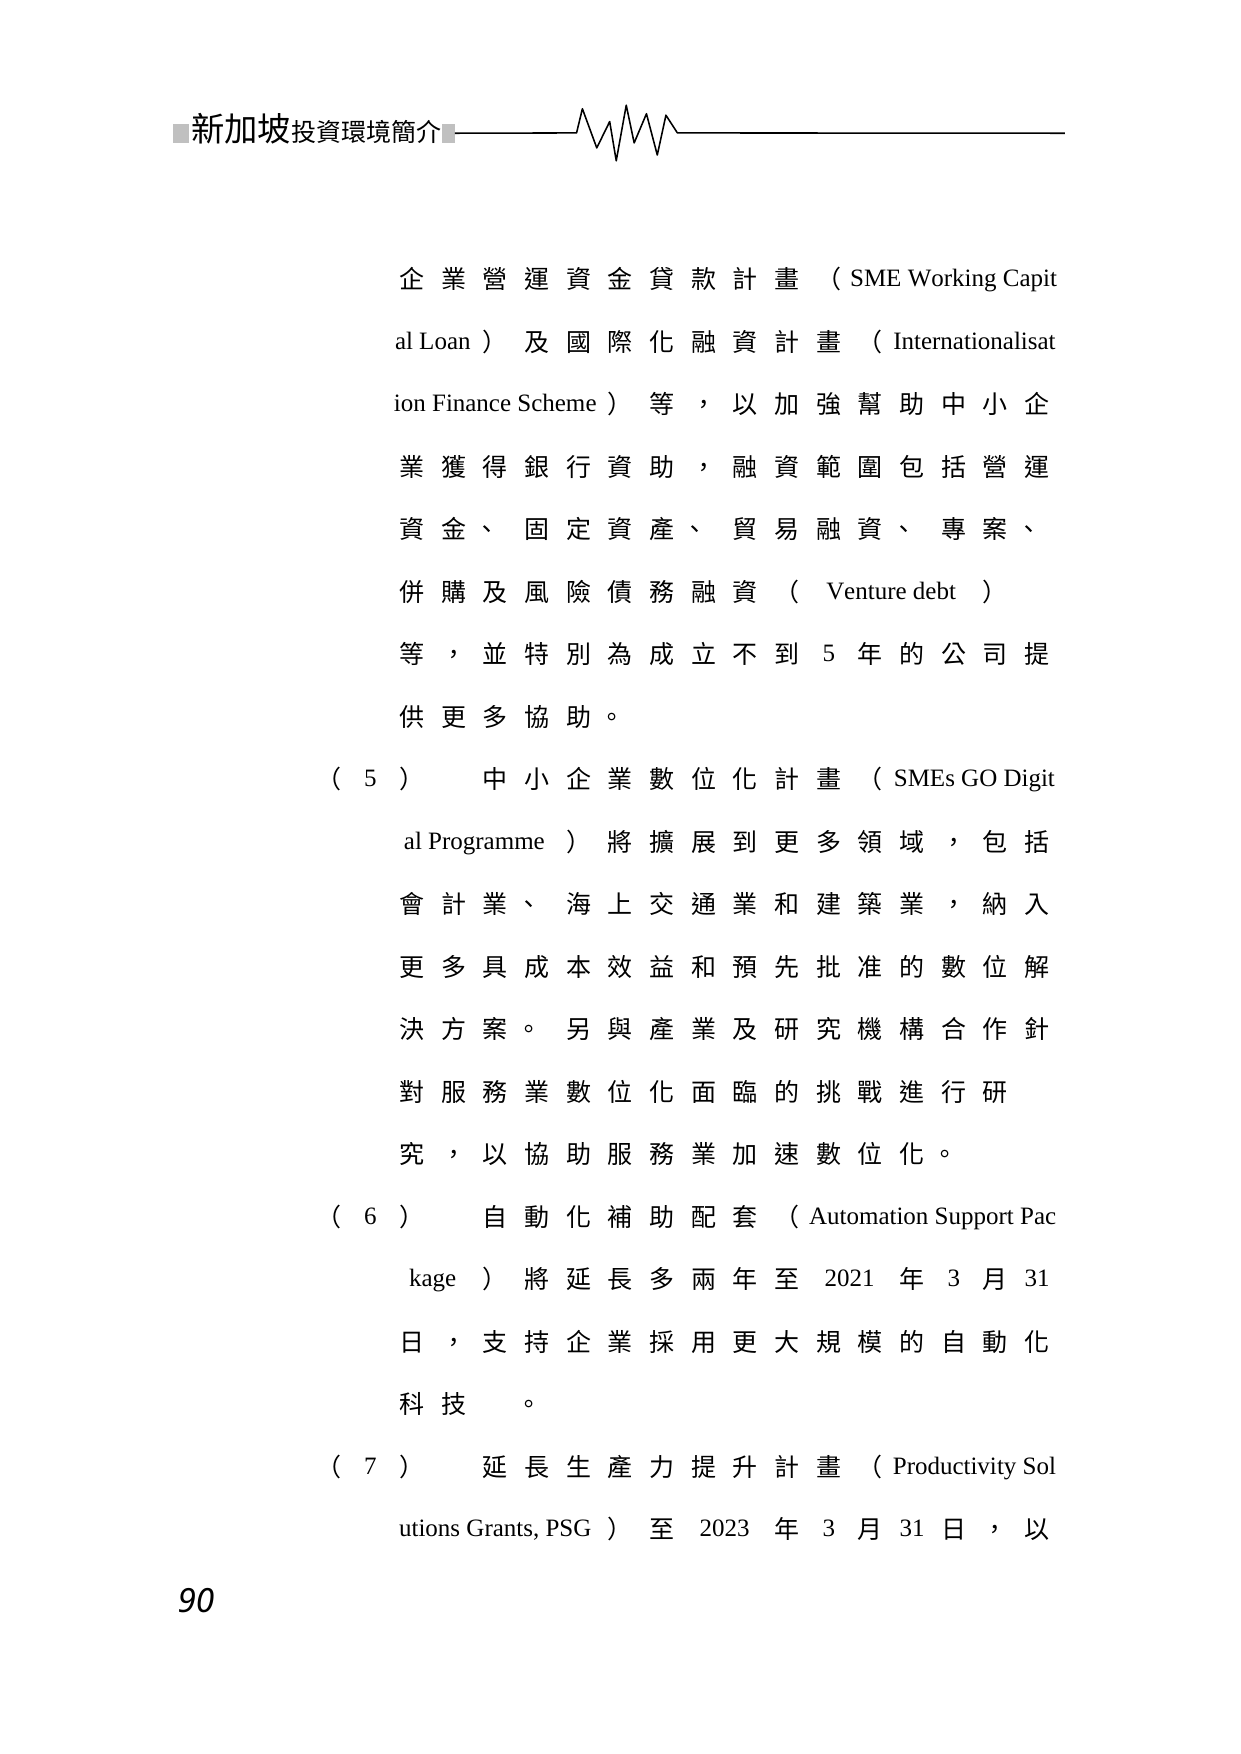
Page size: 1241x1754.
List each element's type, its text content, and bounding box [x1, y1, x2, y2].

text （6） 自動化補助配套（Automation Support Package）將延長多兩年至2021年3月31日，支持企業採用更大規模的自動化科技 。 [306, 1174, 1058, 1424]
text （7） 延長生產力提升計畫（Productivity Solutions Grants, PSG）至2023年3月31日，以 [306, 1424, 1058, 1549]
text 企業營運資金貸款計畫（SME Working Capital Loan）及國際化融資計畫（Internationalisation Finance Scheme）等，以加強幫助中小企業獲得銀行資助，融資範圍包括營運資金、固定資產、貿易融資、專案、併購及風險債務融資（Venture debt）等，並特別為成立不到5年的公司提供更多協助。 [306, 236, 1058, 736]
text （5） 中小企業數位化計畫（SMEs GO Digital Programme）將擴展到更多領域，包括會計業、海上交通業和建築業，納入更多具成本效益和預先批准的數位解決方案。另與產業及研究機構合作針對服務業數位化面臨的挑戰進行研究，以協助服務業加速數位化。 [306, 736, 1058, 1174]
